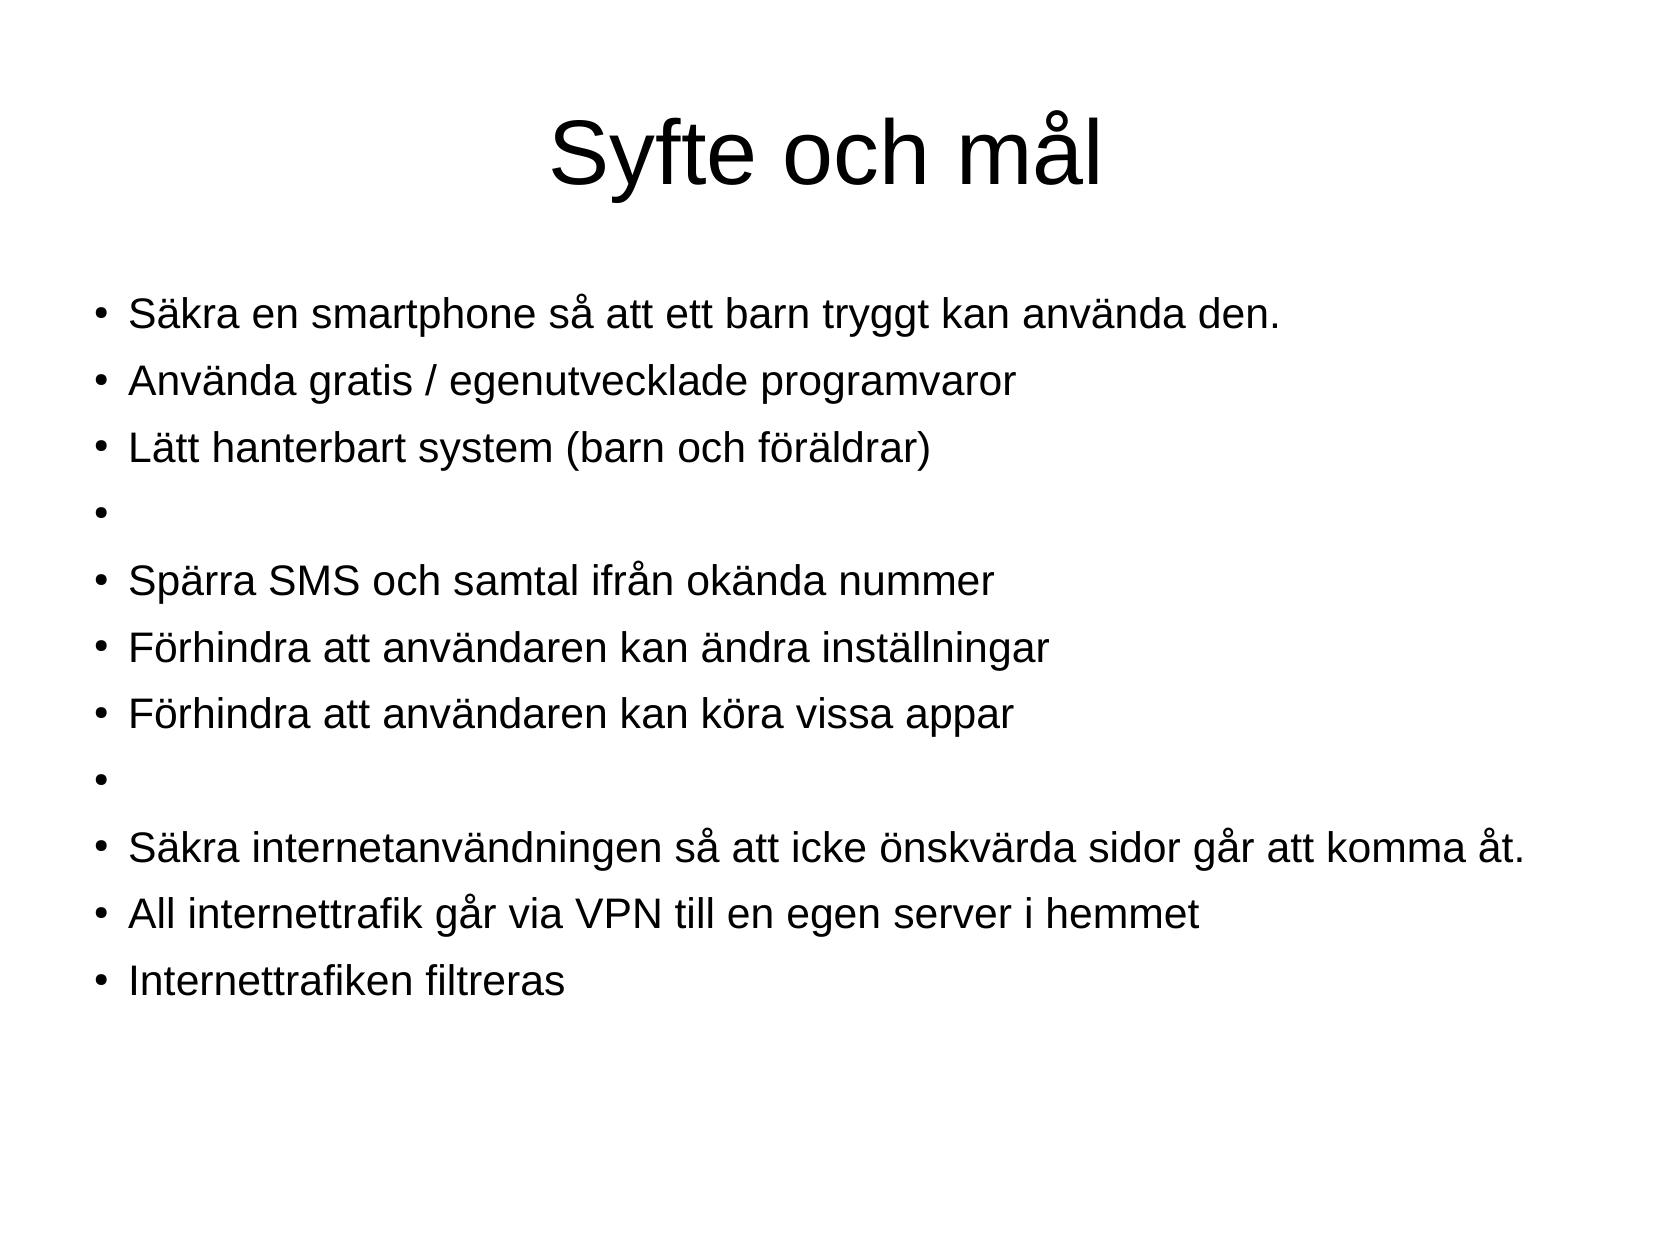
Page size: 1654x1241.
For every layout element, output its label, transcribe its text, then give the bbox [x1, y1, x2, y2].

title Syfte och mål [82, 49, 1571, 257]
list Säkra en smartphone så att ett barn tryggt kan använda den. Använda gratis / egenutvecklade programvaror Lätt hanterbart system (barn och föräldrar) Spärra SMS och samtal ifrån okända nummer Förhindra att användaren kan ändra inställningar Förhindra att användaren kan köra vissa appar Säkra internetanvändningen så att icke önskvärda sidor går att komma åt. All internettrafik går via VPN till en egen server i hemmet Internettrafiken filtreras [82, 290, 1571, 1010]
